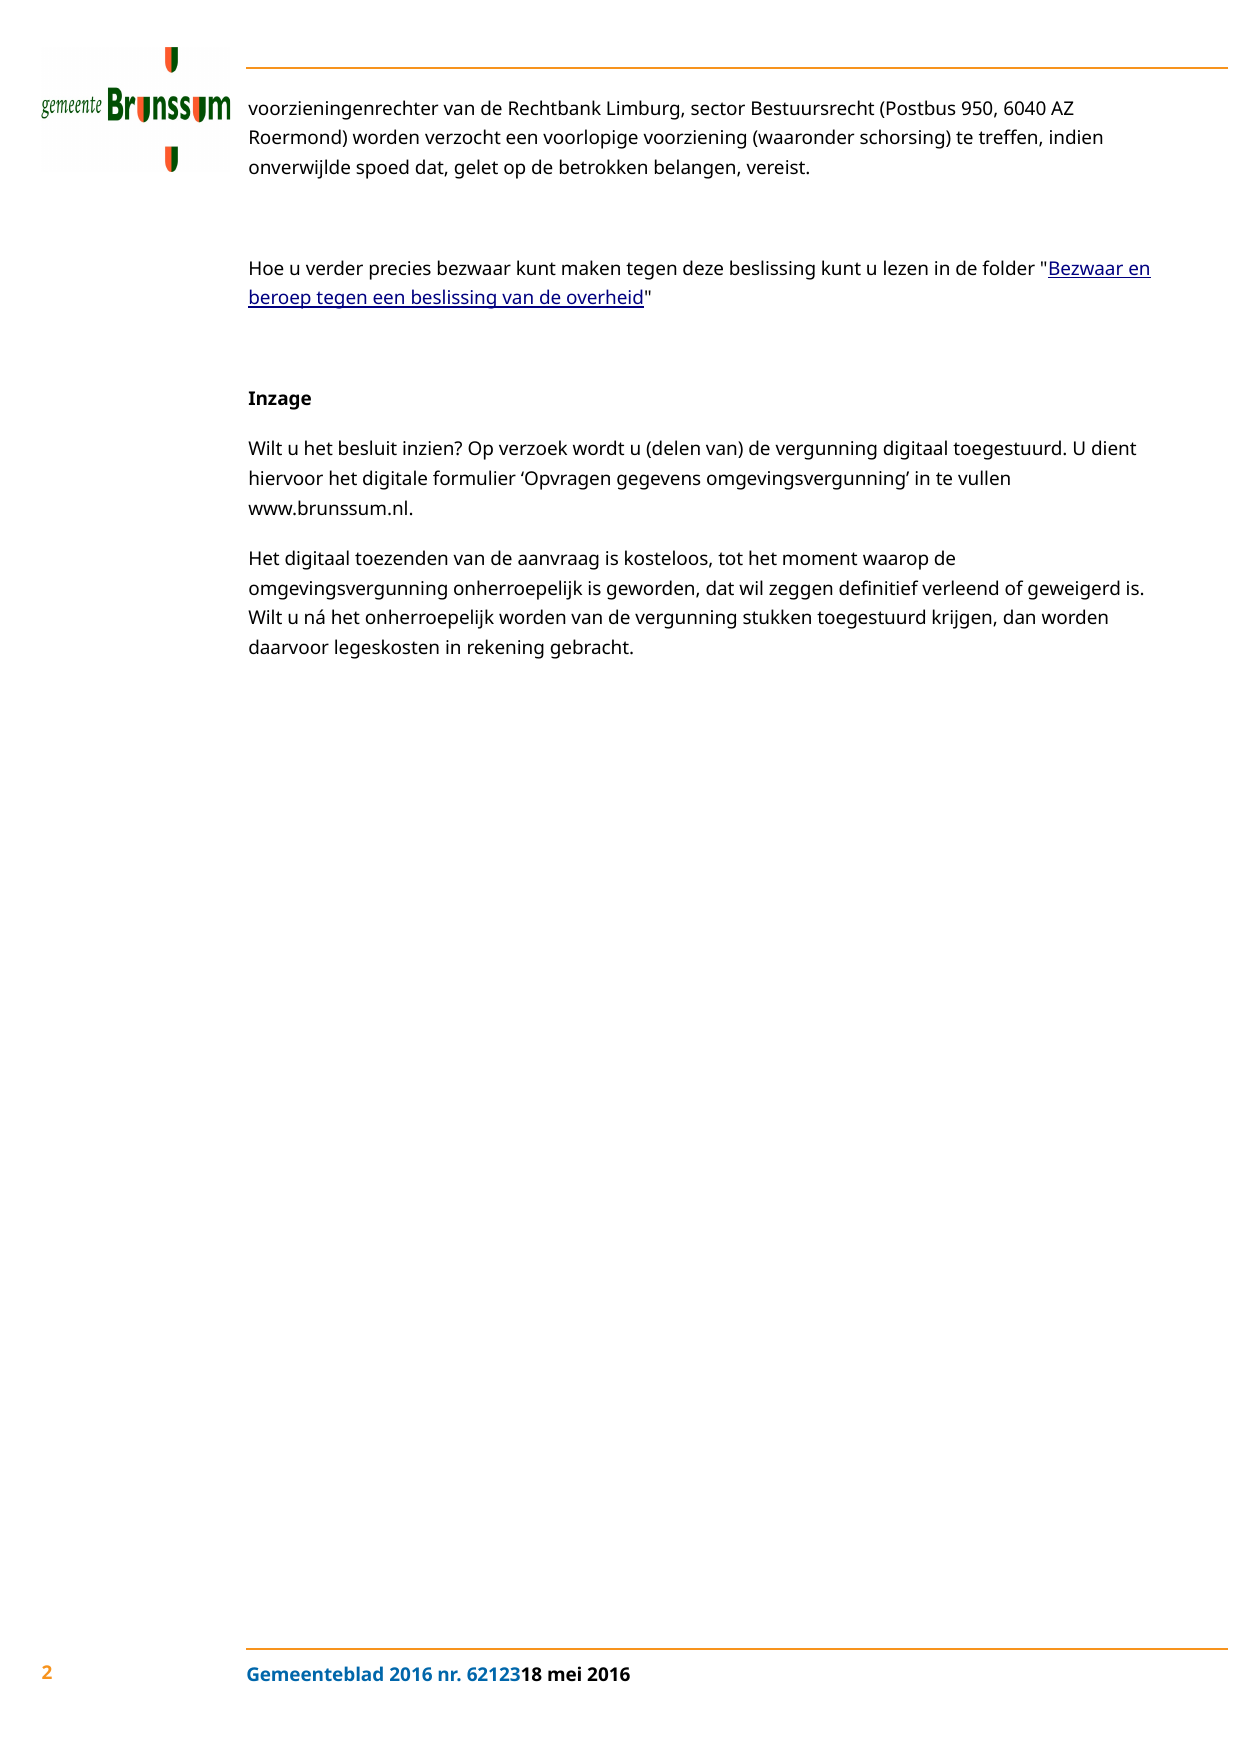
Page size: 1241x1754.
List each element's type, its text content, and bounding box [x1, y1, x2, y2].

text Hoe u verder precies bezwaar kunt maken tegen deze beslissing kunt u lezen in de folder "Bezwaar en beroep tegen een beslissing van de overheid" [248, 255, 1152, 310]
text Inzage [248, 385, 1152, 411]
picture [41, 47, 231, 172]
text Het digitaal toezenden van de aanvraag is kosteloos, tot het moment waarop de omgevingsvergunning onherroepelijk is geworden, dat wil zeggen definitief verleend of geweigerd is. Wilt u ná het onherroepelijk worden van de vergunning stukken toegestuurd krijgen, dan worden daarvoor legeskosten in rekening gebracht. [248, 545, 1152, 660]
text voorzieningenrechter van de Rechtbank Limburg, sector Bestuursrecht (Postbus 950, 6040 AZ Roermond) worden verzocht een voorlopige voorziening (waaronder schorsing) te treffen, indien onverwijlde spoed dat, gelet op de betrokken belangen, vereist. [248, 95, 1152, 180]
text Wilt u het besluit inzien? Op verzoek wordt u (delen van) de vergunning digitaal toegestuurd. U dient hiervoor het digitale formulier ‘Opvragen gegevens omgevingsvergunning’ in te vullen www.brunssum.nl. [248, 436, 1152, 521]
